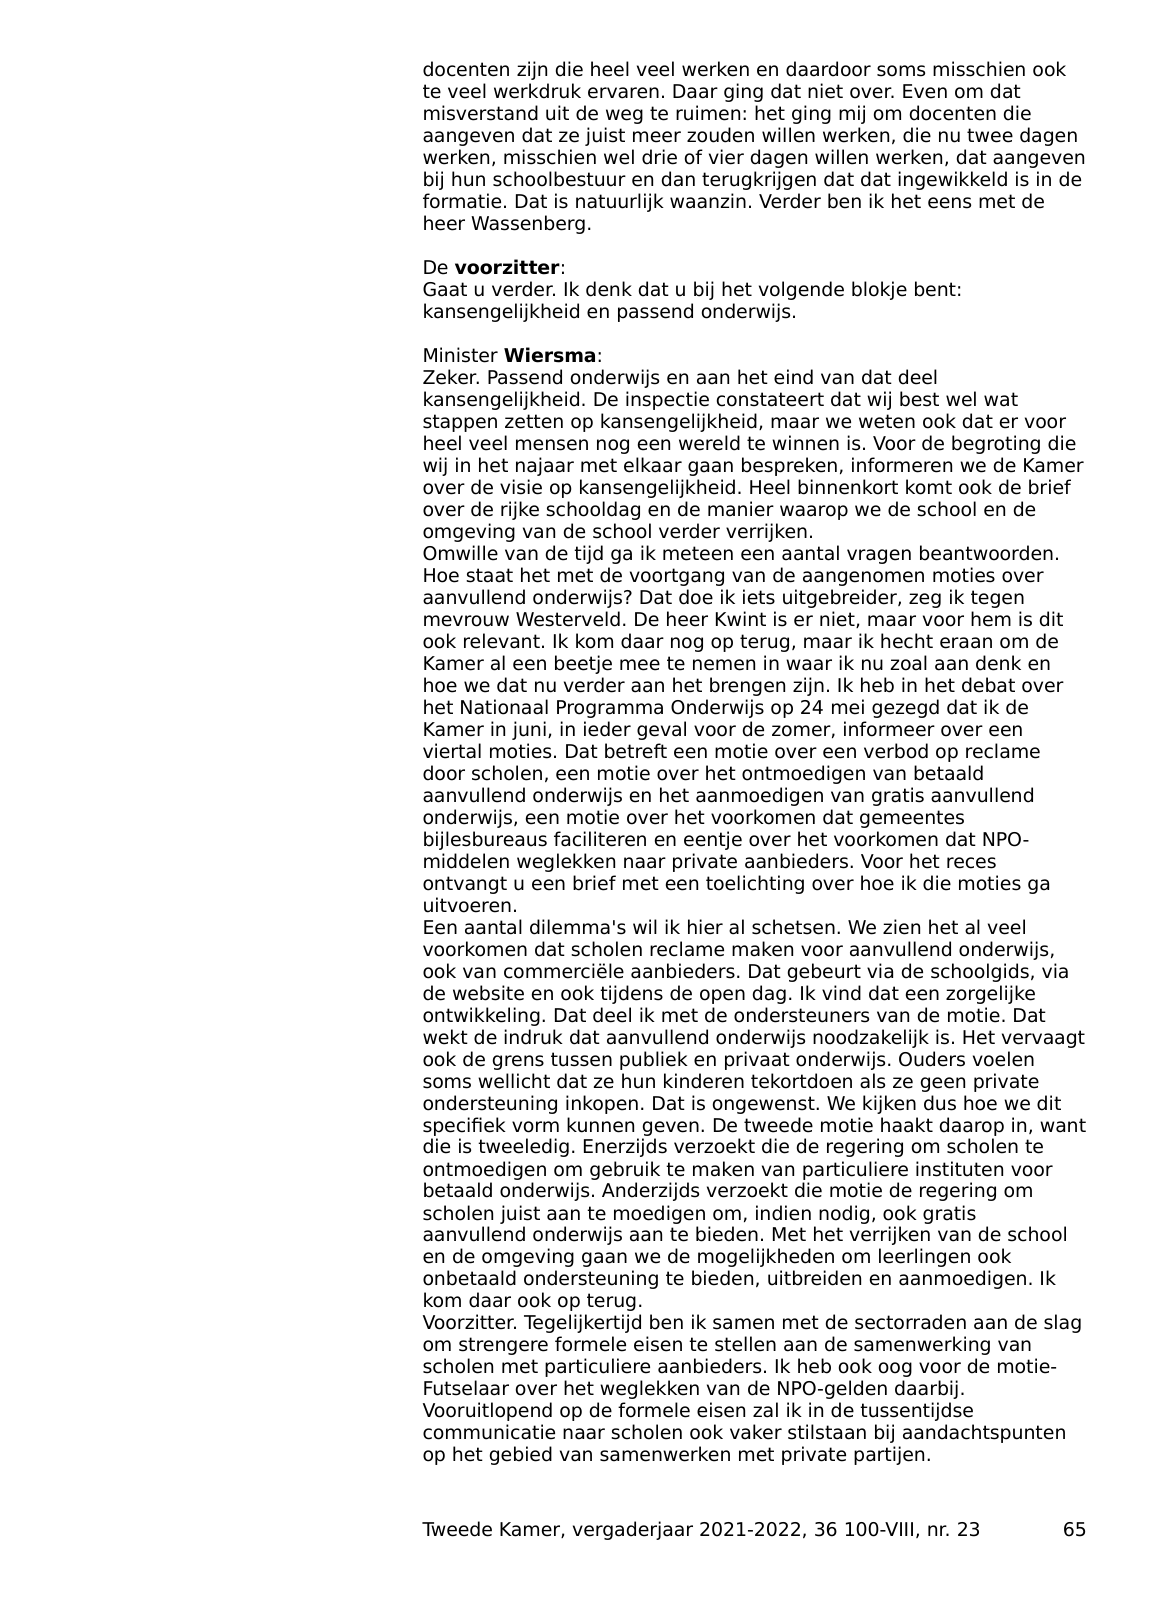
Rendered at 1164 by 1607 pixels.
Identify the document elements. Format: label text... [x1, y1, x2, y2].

text Voorzitter. Tegelijkertijd ben ik samen met de sectorraden aan de slag om strengere formele eisen te stellen aan de samenwerking van scholen met particuliere aanbieders. Ik heb ook oog voor de motie-Futselaar over het weglekken van de NPO-gelden daarbij. Vooruitlopend op de formele eisen zal ik in de tussentijdse communicatie naar scholen ook vaker stilstaan bij aandachtspunten op het gebied van samenwerken met private partijen. [422, 1312, 1087, 1466]
text Zeker. Passend onderwijs en aan het eind van dat deel kansengelijkheid. De inspectie constateert dat wij best wel wat stappen zetten op kansengelijkheid, maar we weten ook dat er voor heel veel mensen nog een wereld te winnen is. Voor de begroting die wij in het najaar met elkaar gaan bespreken, informeren we de Kamer over de visie op kansengelijkheid. Heel binnenkort komt ook de brief over de rijke schooldag en de manier waarop we de school en de omgeving van de school verder verrijken. [422, 367, 1087, 543]
text De voorzitter: [422, 257, 1087, 279]
text Een aantal dilemma's wil ik hier al schetsen. We zien het al veel voorkomen dat scholen reclame maken voor aanvullend onderwijs, ook van commerciële aanbieders. Dat gebeurt via de schoolgids, via de website en ook tijdens de open dag. Ik vind dat een zorgelijke ontwikkeling. Dat deel ik met de ondersteuners van de motie. Dat wekt de indruk dat aanvullend onderwijs noodzakelijk is. Het vervaagt ook de grens tussen publiek en privaat onderwijs. Ouders voelen soms wellicht dat ze hun kinderen tekortdoen als ze geen private ondersteuning inkopen. Dat is ongewenst. We kijken dus hoe we dit specifiek vorm kunnen geven. De tweede motie haakt daarop in, want die is tweeledig. Enerzijds verzoekt die de regering om scholen te ontmoedigen om gebruik te maken van particuliere instituten voor betaald onderwijs. Anderzijds verzoekt die motie de regering om scholen juist aan te moedigen om, indien nodig, ook gratis aanvullend onderwijs aan te bieden. Met het verrijken van de school en de omgeving gaan we de mogelijkheden om leerlingen ook onbetaald ondersteuning te bieden, uitbreiden en aanmoedigen. Ik kom daar ook op terug. [422, 917, 1087, 1312]
text Omwille van de tijd ga ik meteen een aantal vragen beantwoorden. Hoe staat het met de voortgang van de aangenomen moties over aanvullend onderwijs? Dat doe ik iets uitgebreider, zeg ik tegen mevrouw Westerveld. De heer Kwint is er niet, maar voor hem is dit ook relevant. Ik kom daar nog op terug, maar ik hecht eraan om de Kamer al een beetje mee te nemen in waar ik nu zoal aan denk en hoe we dat nu verder aan het brengen zijn. Ik heb in het debat over het Nationaal Programma Onderwijs op 24 mei gezegd dat ik de Kamer in juni, in ieder geval voor de zomer, informeer over een viertal moties. Dat betreft een motie over een verbod op reclame door scholen, een motie over het ontmoedigen van betaald aanvullend onderwijs en het aanmoedigen van gratis aanvullend onderwijs, een motie over het voorkomen dat gemeentes bijlesbureaus faciliteren en eentje over het voorkomen dat NPO-middelen weglekken naar private aanbieders. Voor het reces ontvangt u een brief met een toelichting over hoe ik die moties ga uitvoeren. [422, 543, 1087, 917]
text Gaat u verder. Ik denk dat u bij het volgende blokje bent: kansengelijkheid en passend onderwijs. [422, 279, 1087, 323]
text docenten zijn die heel veel werken en daardoor soms misschien ook te veel werkdruk ervaren. Daar ging dat niet over. Even om dat misverstand uit de weg te ruimen: het ging mij om docenten die aangeven dat ze juist meer zouden willen werken, die nu twee dagen werken, misschien wel drie of vier dagen willen werken, dat aangeven bij hun schoolbestuur en dan terugkrijgen dat dat ingewikkeld is in de formatie. Dat is natuurlijk waanzin. Verder ben ik het eens met de heer Wassenberg. [422, 59, 1087, 235]
text Minister Wiersma: [422, 345, 1087, 367]
